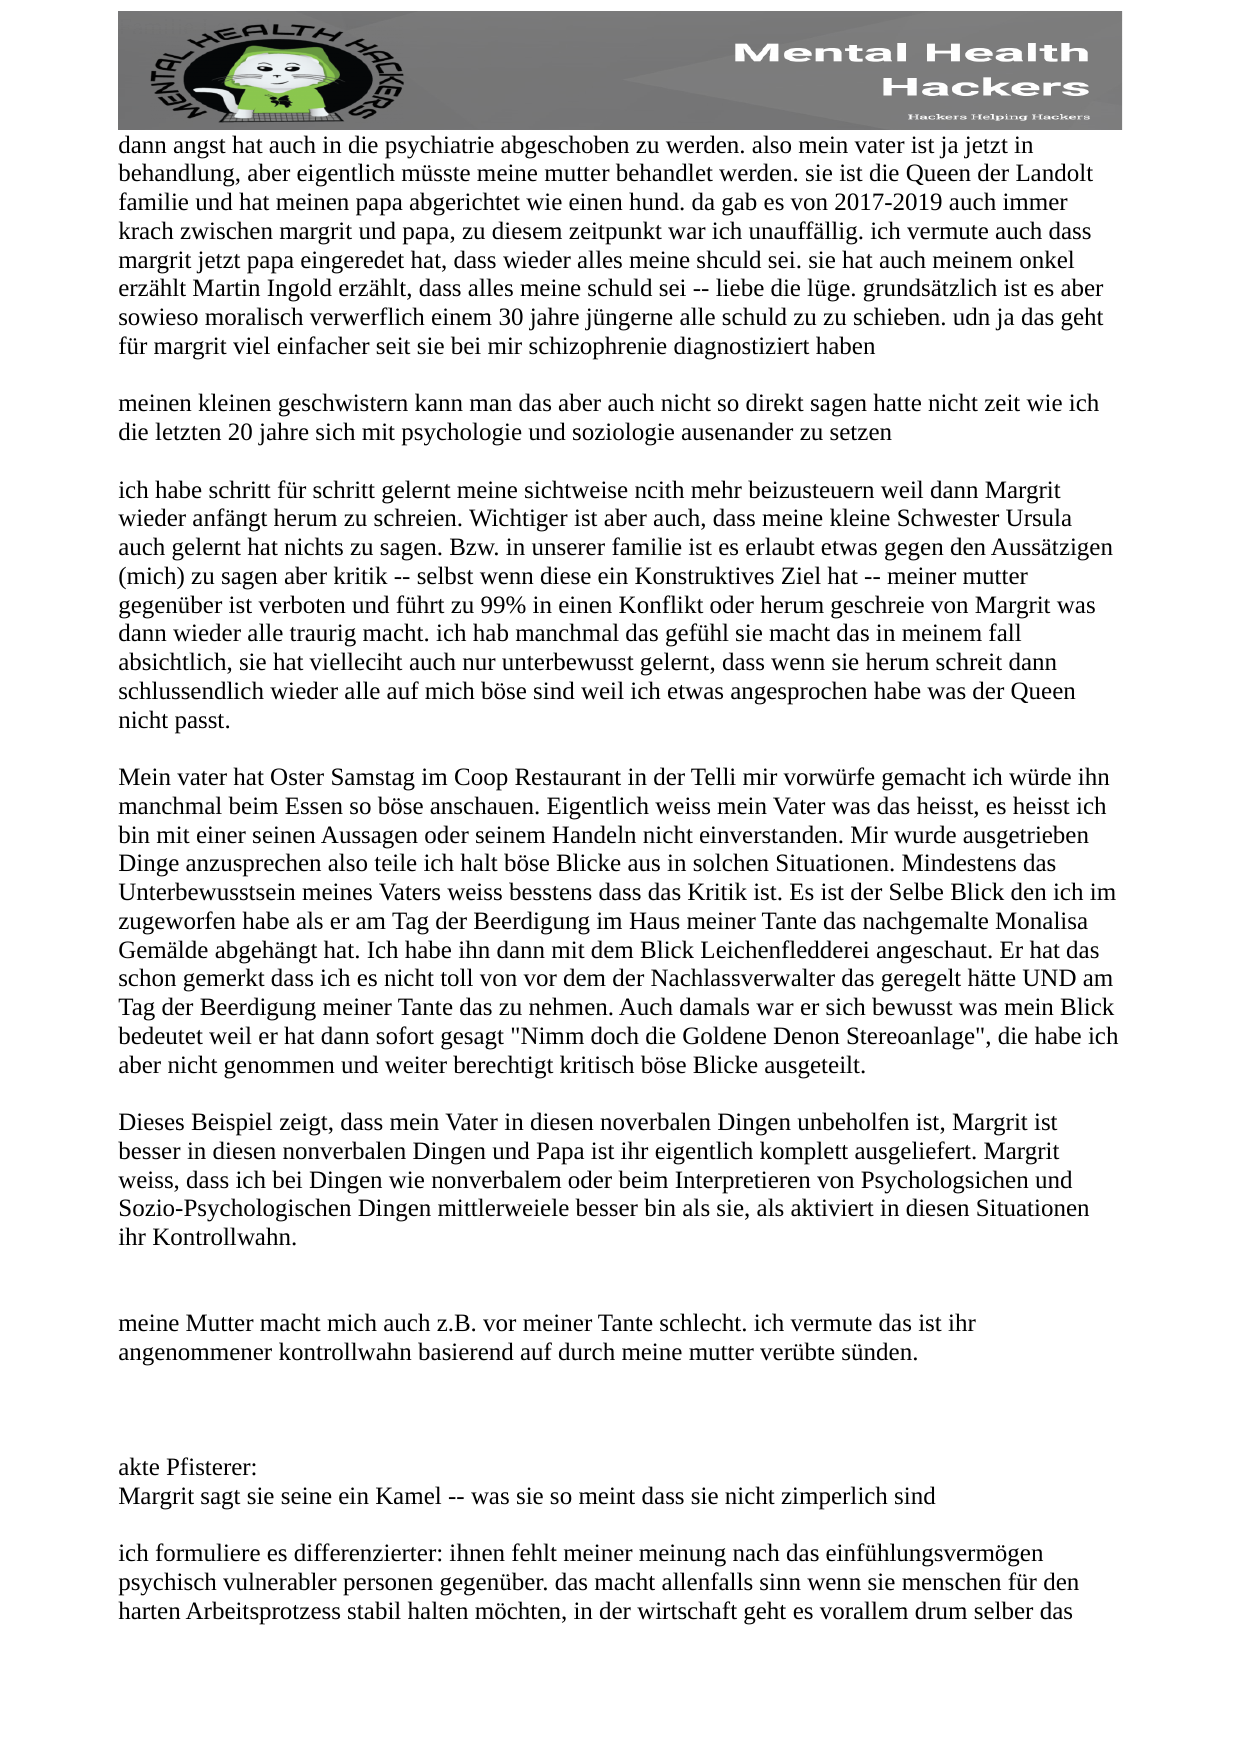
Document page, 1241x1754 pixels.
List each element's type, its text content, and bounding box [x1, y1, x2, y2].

text meinen kleinen geschwistern kann man das aber auch nicht so direkt sagen hatte nicht zeit wie ich die letzten 20 jahre sich mit psychologie und soziologie ausenander zu setzen [118, 388, 1122, 446]
text ich habe schritt für schritt gelernt meine sichtweise ncith mehr beizusteuern weil dann Margrit wieder anfängt herum zu schreien. Wichtiger ist aber auch, dass meine kleine Schwester Ursula auch gelernt hat nichts zu sagen. Bzw. in unserer familie ist es erlaubt etwas gegen den Aussätzigen (mich) zu sagen aber kritik -- selbst wenn diese ein Konstruktives Ziel hat -- meiner mutter gegenüber ist verboten und führt zu 99% in einen Konflikt oder herum geschreie von Margrit was dann wieder alle traurig macht. ich hab manchmal das gefühl sie macht das in meinem fall absichtlich, sie hat vielleciht auch nur unterbewusst gelernt, dass wenn sie herum schreit dann schlussendlich wieder alle auf mich böse sind weil ich etwas angesprochen habe was der Queen nicht passt. [118, 475, 1122, 733]
text Dieses Beispiel zeigt, dass mein Vater in diesen noverbalen Dingen unbeholfen ist, Margrit ist besser in diesen nonverbalen Dingen und Papa ist ihr eigentlich komplett ausgeliefert. Margrit weiss, dass ich bei Dingen wie nonverbalem oder beim Interpretieren von Psychologsichen und Sozio-Psychologischen Dingen mittlerweiele besser bin als sie, als aktiviert in diesen Situationen ihr Kontrollwahn. [118, 1107, 1122, 1251]
text akte Pfisterer: [118, 1452, 1122, 1481]
text Margrit sagt sie seine ein Kamel -- was sie so meint dass sie nicht zimperlich sind [118, 1481, 1122, 1510]
text meine Mutter macht mich auch z.B. vor meiner Tante schlecht. ich vermute das ist ihr angenommener kontrollwahn basierend auf durch meine mutter verübte sünden. [118, 1308, 1122, 1366]
text Mein vater hat Oster Samstag im Coop Restaurant in der Telli mir vorwürfe gemacht ich würde ihn manchmal beim Essen so böse anschauen. Eigentlich weiss mein Vater was das heisst, es heisst ich bin mit einer seinen Aussagen oder seinem Handeln nicht einverstanden. Mir wurde ausgetrieben Dinge anzusprechen also teile ich halt böse Blicke aus in solchen Situationen. Mindestens das Unterbewusstsein meines Vaters weiss besstens dass das Kritik ist. Es ist der Selbe Blick den ich im zugeworfen habe als er am Tag der Beerdigung im Haus meiner Tante das nachgemalte Monalisa Gemälde abgehängt hat. Ich habe ihn dann mit dem Blick Leichenfledderei angeschaut. Er hat das schon gemerkt dass ich es nicht toll von vor dem der Nachlassverwalter das geregelt hätte UND am Tag der Beerdigung meiner Tante das zu nehmen. Auch damals war er sich bewusst was mein Blick bedeutet weil er hat dann sofort gesagt "Nimm doch die Goldene Denon Stereoanlage", die habe ich aber nicht genommen und weiter berechtigt kritisch böse Blicke ausgeteilt. [118, 762, 1122, 1078]
text ich formuliere es differenzierter: ihnen fehlt meiner meinung nach das einfühlungsvermögen psychisch vulnerabler personen gegenüber. das macht allenfalls sinn wenn sie menschen für den harten Arbeitsprotzess stabil halten möchten, in der wirtschaft geht es vorallem drum selber das [118, 1538, 1122, 1625]
text dann angst hat auch in die psychiatrie abgeschoben zu werden. also mein vater ist ja jetzt in behandlung, aber eigentlich müsste meine mutter behandlet werden. sie ist die Queen der Landolt familie und hat meinen papa abgerichtet wie einen hund. da gab es von 2017-2019 auch immer krach zwischen margrit und papa, zu diesem zeitpunkt war ich unauffällig. ich vermute auch dass margrit jetzt papa eingeredet hat, dass wieder alles meine shculd sei. sie hat auch meinem onkel erzählt Martin Ingold erzählt, dass alles meine schuld sei -- liebe die lüge. grundsätzlich ist es aber sowieso moralisch verwerflich einem 30 jahre jüngerne alle schuld zu zu schieben. udn ja das geht für margrit viel einfacher seit sie bei mir schizophrenie diagnostiziert haben [118, 130, 1122, 360]
picture [118, 11, 1123, 130]
